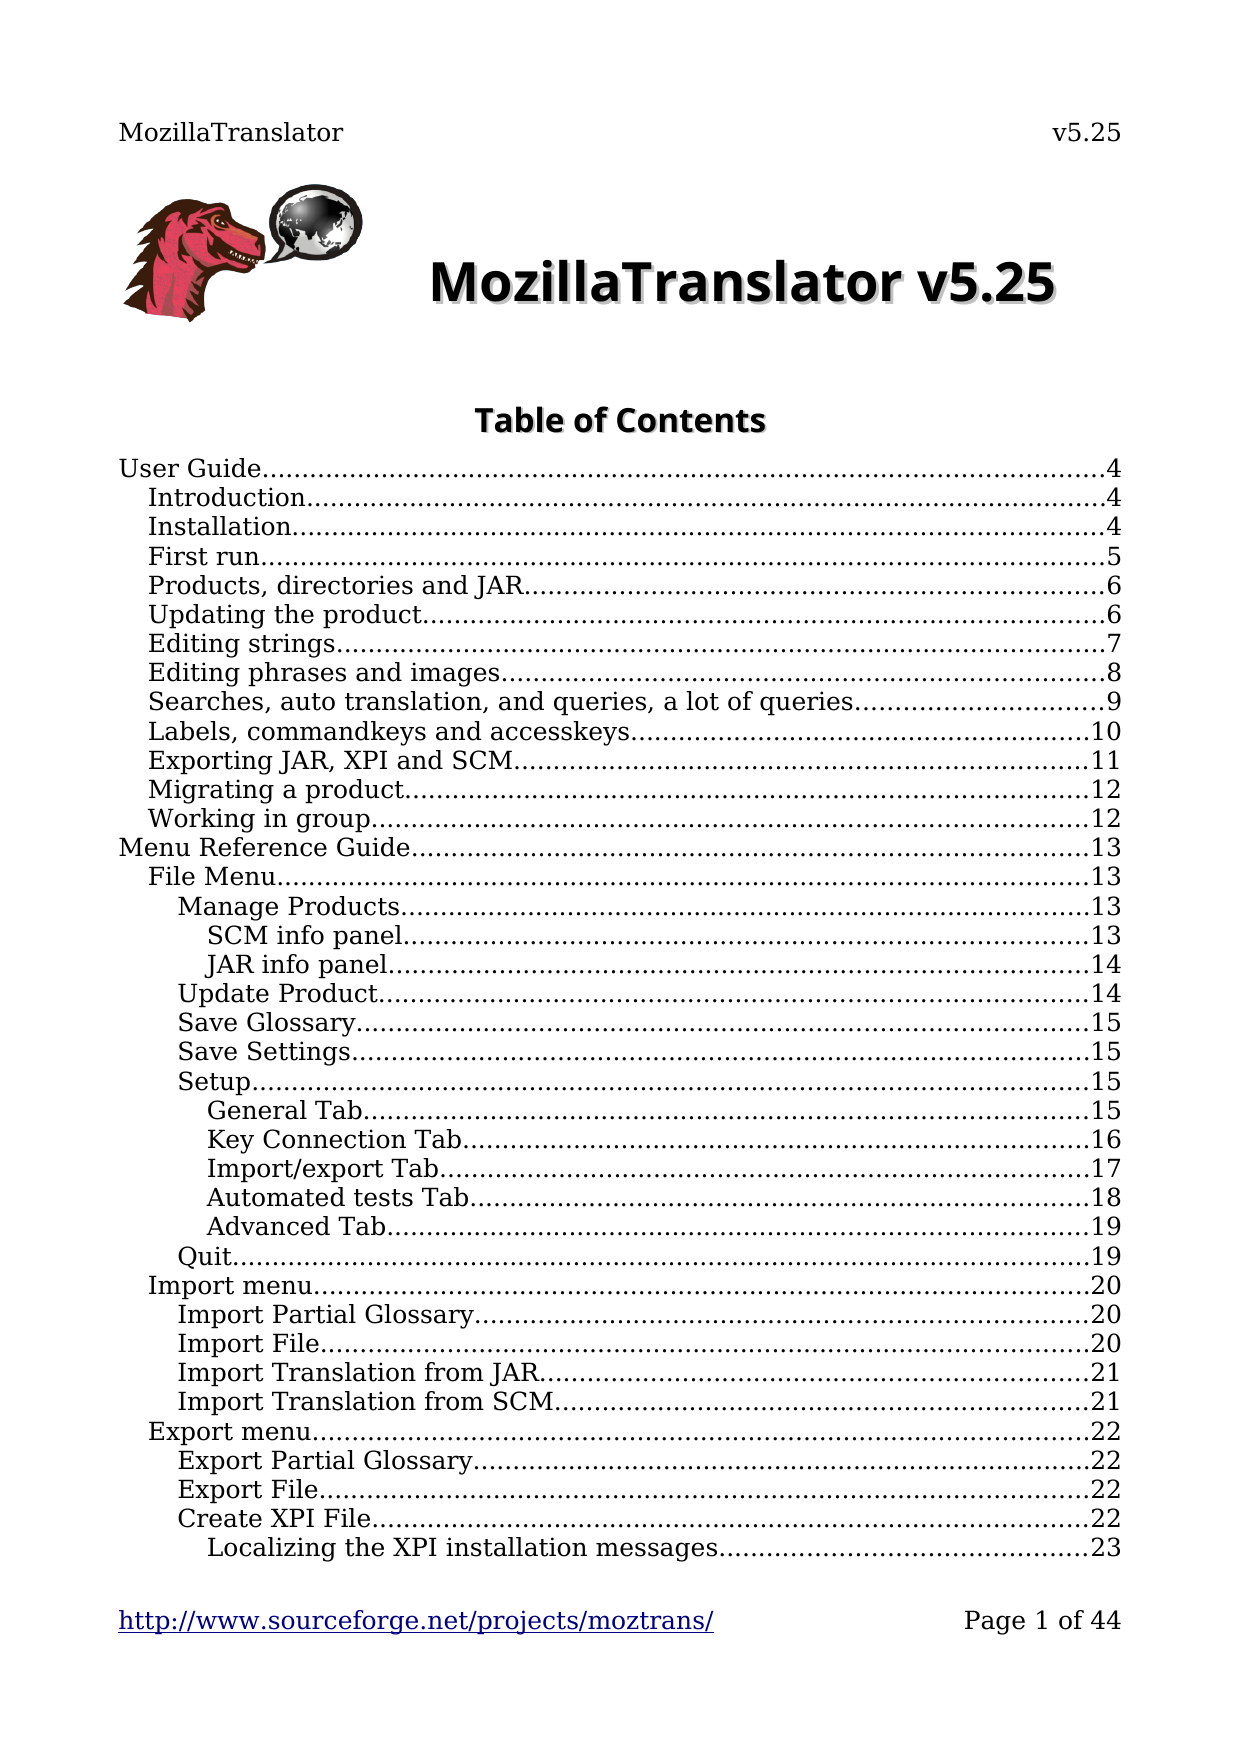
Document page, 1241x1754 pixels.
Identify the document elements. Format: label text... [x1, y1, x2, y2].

text Introduction 4 [148, 483, 1122, 513]
text User Guide 4 [118, 454, 1122, 483]
text Migrating a product 12 [148, 775, 1122, 804]
text Import Translation from SCM 21 [177, 1388, 1122, 1417]
text Export menu 22 [148, 1417, 1122, 1446]
text Updating the product 6 [148, 600, 1122, 629]
text Save Settings 15 [177, 1038, 1122, 1067]
text Export File 22 [177, 1475, 1122, 1504]
text Editing strings 7 [148, 629, 1122, 658]
text Installation 4 [148, 513, 1122, 542]
text Manage Products 13 [177, 892, 1122, 921]
text SCM info panel 13 [207, 921, 1122, 950]
text First run 5 [148, 542, 1122, 571]
text Quit 19 [177, 1242, 1122, 1271]
text Searches, auto translation, and queries, a lot of queries 9 [148, 688, 1122, 717]
text Export Partial Glossary 22 [177, 1446, 1122, 1475]
text Import menu 20 [148, 1271, 1122, 1300]
text Menu Reference Guide 13 [118, 833, 1122, 863]
subtitle Table of Contents [118, 396, 1122, 442]
text Update Product 14 [177, 979, 1122, 1008]
text File Menu 13 [148, 863, 1122, 892]
text Key Connection Tab 16 [207, 1125, 1122, 1154]
text Editing phrases and images 8 [148, 658, 1122, 688]
text Exporting JAR, XPI and SCM 11 [148, 746, 1122, 775]
text Labels, commandkeys and accesskeys 10 [148, 717, 1122, 746]
subtitle MozillaTranslator v5.25 [364, 243, 1122, 317]
text Working in group 12 [148, 804, 1122, 833]
text Setup 15 [177, 1067, 1122, 1096]
text Localizing the XPI installation messages 23 [207, 1533, 1122, 1563]
text Import Translation from JAR 21 [177, 1358, 1122, 1388]
text Import/export Tab 17 [207, 1154, 1122, 1183]
text Import Partial Glossary 20 [177, 1300, 1122, 1329]
text Save Glossary 15 [177, 1008, 1122, 1038]
picture [122, 182, 364, 323]
text Automated tests Tab 18 [207, 1183, 1122, 1213]
text Advanced Tab 19 [207, 1213, 1122, 1242]
text Import File 20 [177, 1329, 1122, 1358]
text Products, directories and JAR 6 [148, 571, 1122, 600]
text Create XPI File 22 [177, 1504, 1122, 1533]
text JAR info panel 14 [207, 950, 1122, 979]
text General Tab 15 [207, 1096, 1122, 1125]
